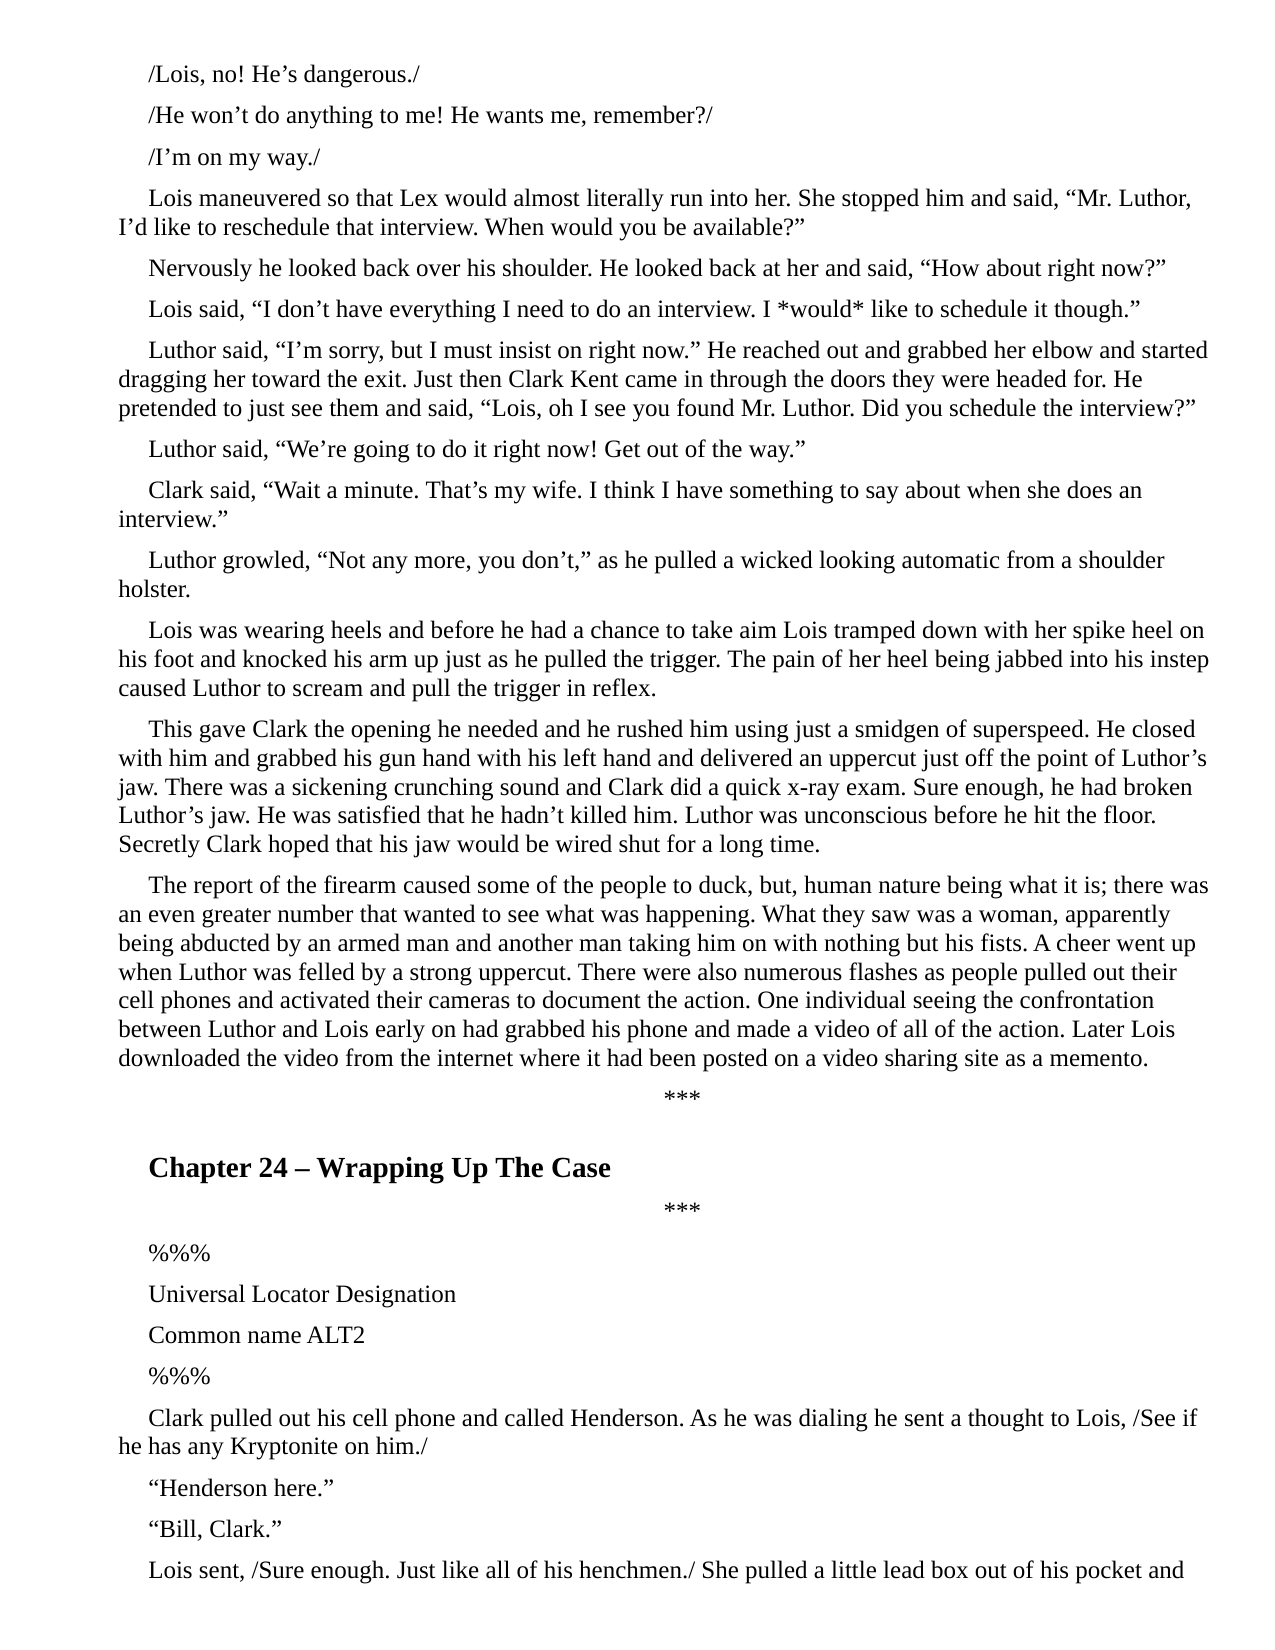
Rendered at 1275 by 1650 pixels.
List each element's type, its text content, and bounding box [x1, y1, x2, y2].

text *** [118, 1084, 1216, 1113]
text Luthor growled, “Not any more, you don’t,” as he pulled a wicked looking automatic from a shoulder holster. [118, 545, 1216, 603]
text *** [118, 1196, 1216, 1225]
text The report of the firearm caused some of the people to duck, but, human nature being what it is; there was an even greater number that wanted to see what was happening. What they saw was a woman, apparently being abducted by an armed man and another man taking him on with nothing but his fists. A cheer went up when Luthor was felled by a strong uppercut. There were also numerous flashes as people pulled out their cell phones and activated their cameras to document the action. One individual seeing the confrontation between Luthor and Lois early on had grabbed his phone and made a video of all of the action. Later Lois downloaded the video from the internet where it had been posted on a video sharing site as a memento. [118, 870, 1216, 1072]
text Clark said, “Wait a minute. That’s my wife. I think I have something to say about when she does an interview.” [118, 475, 1216, 533]
text Lois was wearing heels and before he had a chance to take aim Lois tramped down with her spike heel on his foot and knocked his arm up just as he pulled the trigger. The pain of her heel being jabbed into his instep caused Luthor to scream and pull the trigger in reflex. [118, 615, 1216, 702]
text Common name ALT2 [118, 1320, 1216, 1349]
text Lois said, “I don’t have everything I need to do an interview. I *would* like to schedule it though.” [118, 294, 1216, 323]
text Clark pulled out his cell phone and called Henderson. As he was dialing he sent a thought to Lois, /See if he has any Kryptonite on him./ [118, 1403, 1216, 1460]
text /I’m on my way./ [118, 142, 1216, 170]
text /He won’t do anything to me! He wants me, remember?/ [118, 100, 1216, 129]
text This gave Clark the opening he needed and he rushed him using just a smidgen of superspeed. He closed with him and grabbed his gun hand with his left hand and delivered an uppercut just off the point of Luthor’s jaw. There was a sickening crunching sound and Clark did a quick x-ray exam. Sure enough, he had broken Luthor’s jaw. He was satisfied that he hadn’t killed him. Luthor was unconscious before he hit the floor. Secretly Clark hoped that his jaw would be wired shut for a long time. [118, 714, 1216, 858]
text Luthor said, “I’m sorry, but I must insist on right now.” He reached out and grabbed her elbow and started dragging her toward the exit. Just then Clark Kent came in through the doors they were headed for. He pretended to just see them and said, “Lois, oh I see you found Mr. Luthor. Did you schedule the interview?” [118, 335, 1216, 422]
text Luthor said, “We’re going to do it right now! Get out of the way.” [118, 434, 1216, 463]
text Lois maneuvered so that Lex would almost literally run into her. She stopped him and said, “Mr. Luthor, I’d like to reschedule that interview. When would you be available?” [118, 183, 1216, 240]
text /Lois, no! He’s dangerous./ [118, 59, 1216, 88]
text “Bill, Clark.” [118, 1514, 1216, 1543]
text “Henderson here.” [118, 1473, 1216, 1501]
text Universal Locator Designation [118, 1279, 1216, 1308]
text %%% [118, 1238, 1216, 1266]
text Nervously he looked back over his shoulder. He looked back at her and said, “How about right now?” [118, 253, 1216, 282]
text Lois sent, /Sure enough. Just like all of his henchmen./ She pulled a little lead box out of his pocket and [118, 1555, 1216, 1584]
text %%% [118, 1361, 1216, 1390]
subtitle Chapter 24 – Wrapping Up The Case [118, 1150, 1216, 1184]
